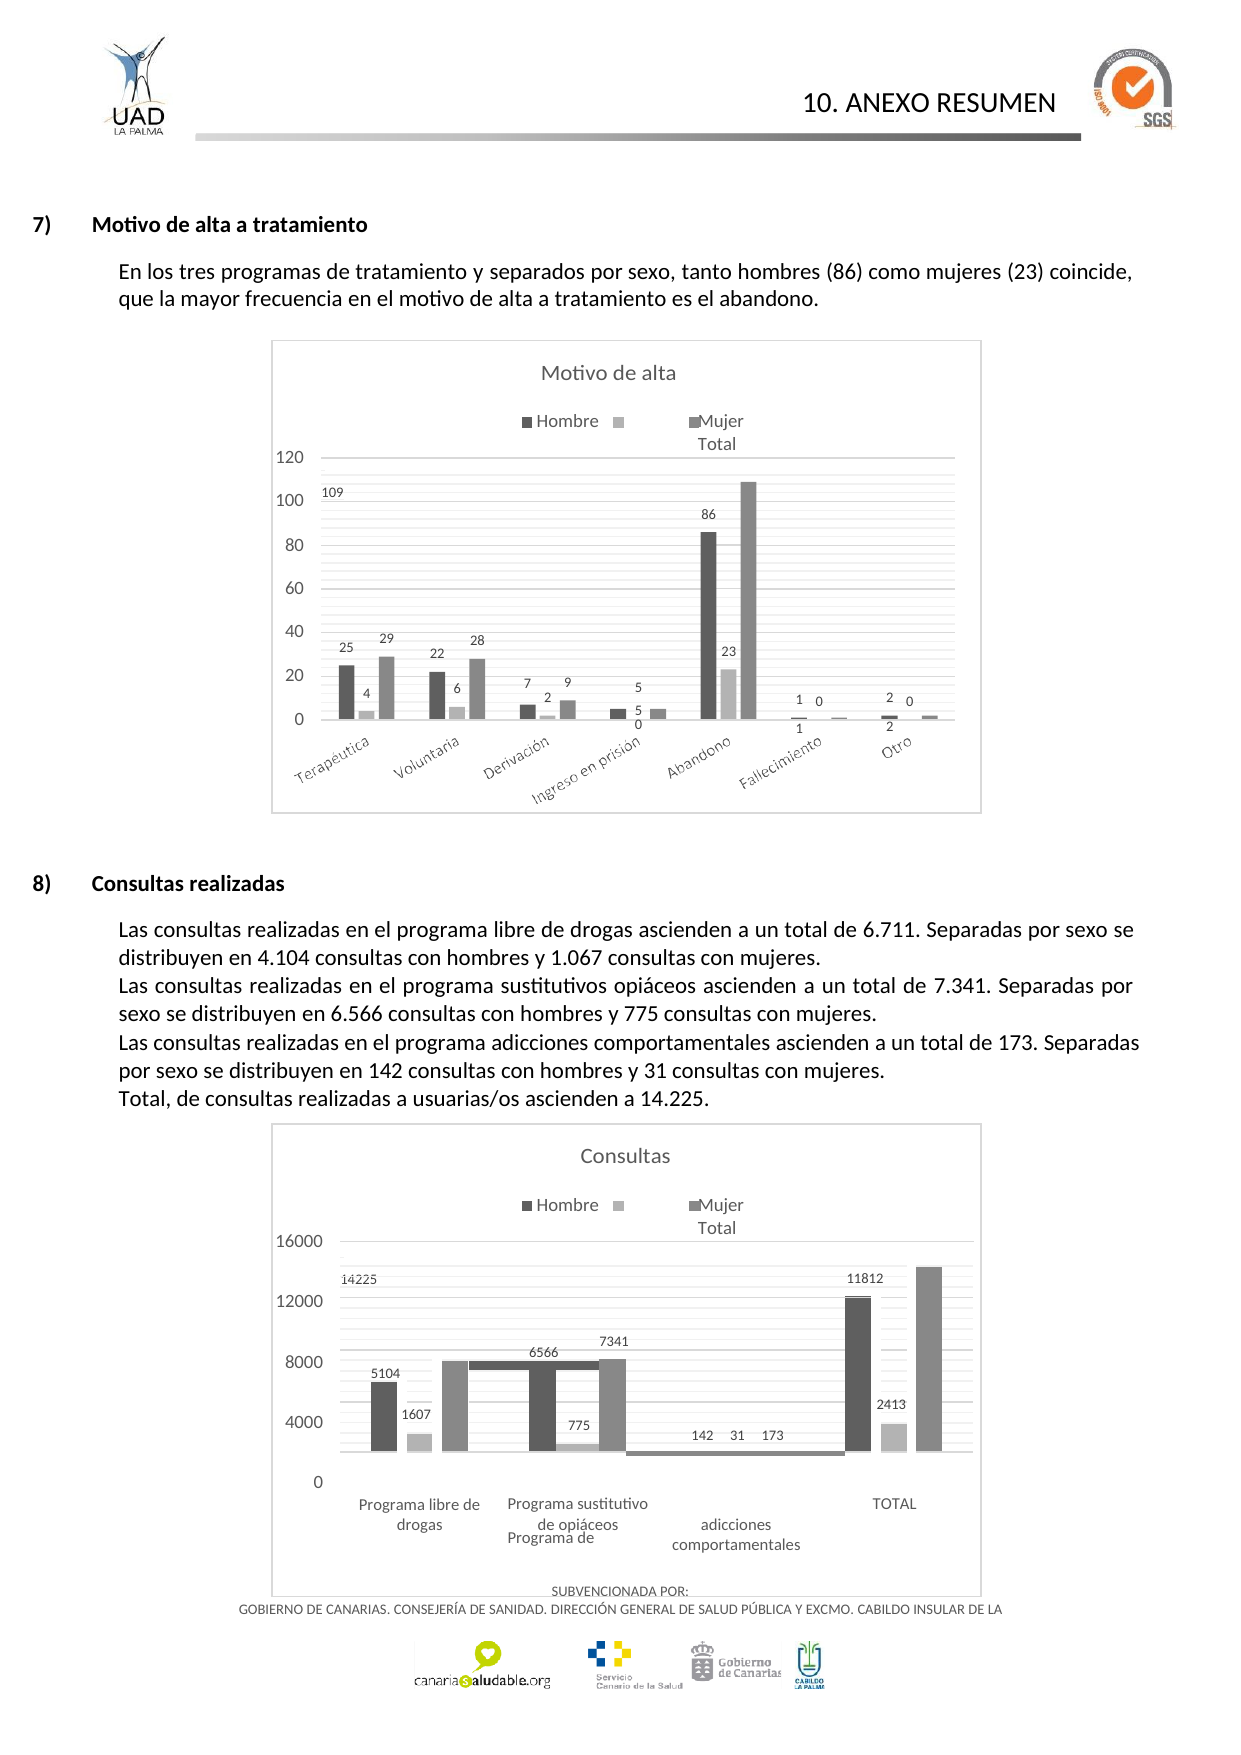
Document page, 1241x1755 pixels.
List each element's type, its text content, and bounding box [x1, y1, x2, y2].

table_cell [556, 1434, 599, 1442]
table_cell [626, 1423, 845, 1432]
table_cell [626, 1372, 845, 1380]
table_cell 31 [720, 1434, 751, 1442]
table_cell [340, 1403, 371, 1412]
table_cell [442, 1361, 468, 1370]
table_cell [469, 1382, 529, 1391]
table_cell [407, 1434, 432, 1451]
table_cell [659, 1340, 720, 1349]
text Las consultas realizadas en el programa adicciones comportamentales ascienden a un total de 173. Separadas por sexo se distribuyen en 142 consultas con hombres y 31 consultas con mujeres. [118, 1028, 1164, 1084]
text Total, de consultas realizadas a usuarias/os ascienden a 14.225. [118, 1084, 1240, 1112]
table_cell [469, 1444, 529, 1451]
table_cell [407, 1392, 432, 1401]
table_cell [469, 1423, 529, 1432]
table_cell [371, 1340, 402, 1349]
table_cell [881, 1351, 907, 1359]
table_cell 173 [751, 1434, 845, 1442]
table_cell [942, 1372, 972, 1380]
table_cell 1607 [407, 1413, 432, 1422]
table_cell [942, 1298, 972, 1307]
table_cell [942, 1361, 972, 1370]
table_cell [529, 1370, 556, 1451]
table_cell [881, 1413, 907, 1422]
table_header [916, 1267, 942, 1451]
table_cell [340, 1330, 845, 1338]
table_cell [626, 1392, 845, 1401]
table_cell [340, 1413, 371, 1422]
table_cell [407, 1403, 432, 1412]
table_cell [340, 1361, 432, 1370]
table_cell [626, 1403, 845, 1412]
table_cell 5104 [340, 1372, 432, 1380]
table_cell 142 [659, 1434, 720, 1442]
table_cell [881, 1298, 907, 1307]
table_cell [442, 1370, 468, 1451]
table_cell [340, 1309, 845, 1317]
table_cell [340, 1298, 845, 1307]
text En los tres programas de tratamiento y separados por sexo, tanto hombres (86) como mujeres (23) coincide, que la mayor frecuencia en el motivo de alta a tratamiento es el abandono. [118, 257, 1164, 312]
table_cell [469, 1403, 529, 1412]
table_cell [556, 1444, 599, 1451]
table_cell [751, 1340, 845, 1349]
table_cell [626, 1434, 658, 1442]
table_cell [437, 1340, 529, 1349]
table_cell [407, 1382, 432, 1391]
text Las consultas realizadas en el programa libre de drogas ascienden a un total de 6.711. Separadas por sexo se distribuyen en 4.104 consultas con hombres y 1.067 consultas con mujeres. [118, 915, 1164, 971]
table_cell [942, 1403, 972, 1412]
table_cell [340, 1288, 907, 1296]
table_cell [371, 1382, 397, 1391]
table_cell [942, 1413, 972, 1422]
table_cell [469, 1361, 599, 1370]
table_cell [942, 1424, 972, 1432]
table_cell [626, 1361, 845, 1370]
table_cell [340, 1392, 371, 1401]
table_cell [556, 1372, 599, 1380]
table_header [942, 1267, 972, 1276]
table_cell [845, 1298, 871, 1451]
table_cell [469, 1413, 529, 1422]
table_cell [340, 1434, 371, 1442]
table_cell [881, 1392, 907, 1401]
table_cell [942, 1340, 972, 1349]
table_cell [556, 1403, 599, 1412]
table_cell [371, 1391, 397, 1451]
table_cell [942, 1277, 972, 1286]
table_cell 775 [556, 1423, 599, 1432]
table_cell [402, 1340, 437, 1349]
table_cell [340, 1382, 371, 1391]
table_cell 11812 [340, 1277, 907, 1286]
table_cell [340, 1319, 845, 1328]
table_cell [407, 1423, 432, 1432]
table_cell [626, 1413, 845, 1422]
table_cell 7341 [556, 1340, 658, 1349]
table_cell [942, 1444, 972, 1451]
table_cell [881, 1424, 907, 1451]
table_cell [942, 1330, 972, 1338]
table_cell [626, 1444, 845, 1451]
table_cell [626, 1382, 845, 1391]
table_cell [881, 1382, 907, 1391]
table_cell [881, 1309, 907, 1317]
table_cell [942, 1434, 972, 1442]
table_cell [529, 1340, 556, 1349]
table_cell [881, 1330, 907, 1338]
table_cell 6566 [340, 1351, 845, 1359]
table_cell [942, 1392, 972, 1401]
table_cell [340, 1423, 371, 1432]
list Motivo de alta a tratamiento [32, 210, 1240, 238]
table_cell [942, 1351, 972, 1359]
table_cell [881, 1372, 907, 1380]
text Las consultas realizadas en el programa sustitutivos opiáceos ascienden a un total de 7.341. Separadas por sexo se distribuyen en 6.566 consultas con hombres y 775 consultas con mujeres. [118, 972, 1164, 1028]
table_cell [942, 1309, 972, 1317]
table_cell [556, 1413, 599, 1422]
table_cell [469, 1372, 529, 1380]
table_header [340, 1267, 907, 1276]
table_cell [720, 1340, 751, 1349]
table_cell [556, 1382, 599, 1391]
table_cell [469, 1392, 529, 1401]
table_cell 2413 [881, 1403, 907, 1412]
table_cell [942, 1319, 972, 1328]
table_cell [340, 1340, 371, 1349]
table_cell [881, 1340, 907, 1349]
table_cell [881, 1319, 907, 1328]
table_cell [340, 1444, 371, 1451]
table_cell [942, 1288, 972, 1296]
table_cell [599, 1359, 626, 1451]
table_cell [942, 1382, 972, 1391]
list Consultas realizadas [32, 869, 1240, 897]
table_cell [881, 1361, 907, 1370]
table_cell [556, 1392, 599, 1401]
table_cell [469, 1434, 529, 1442]
